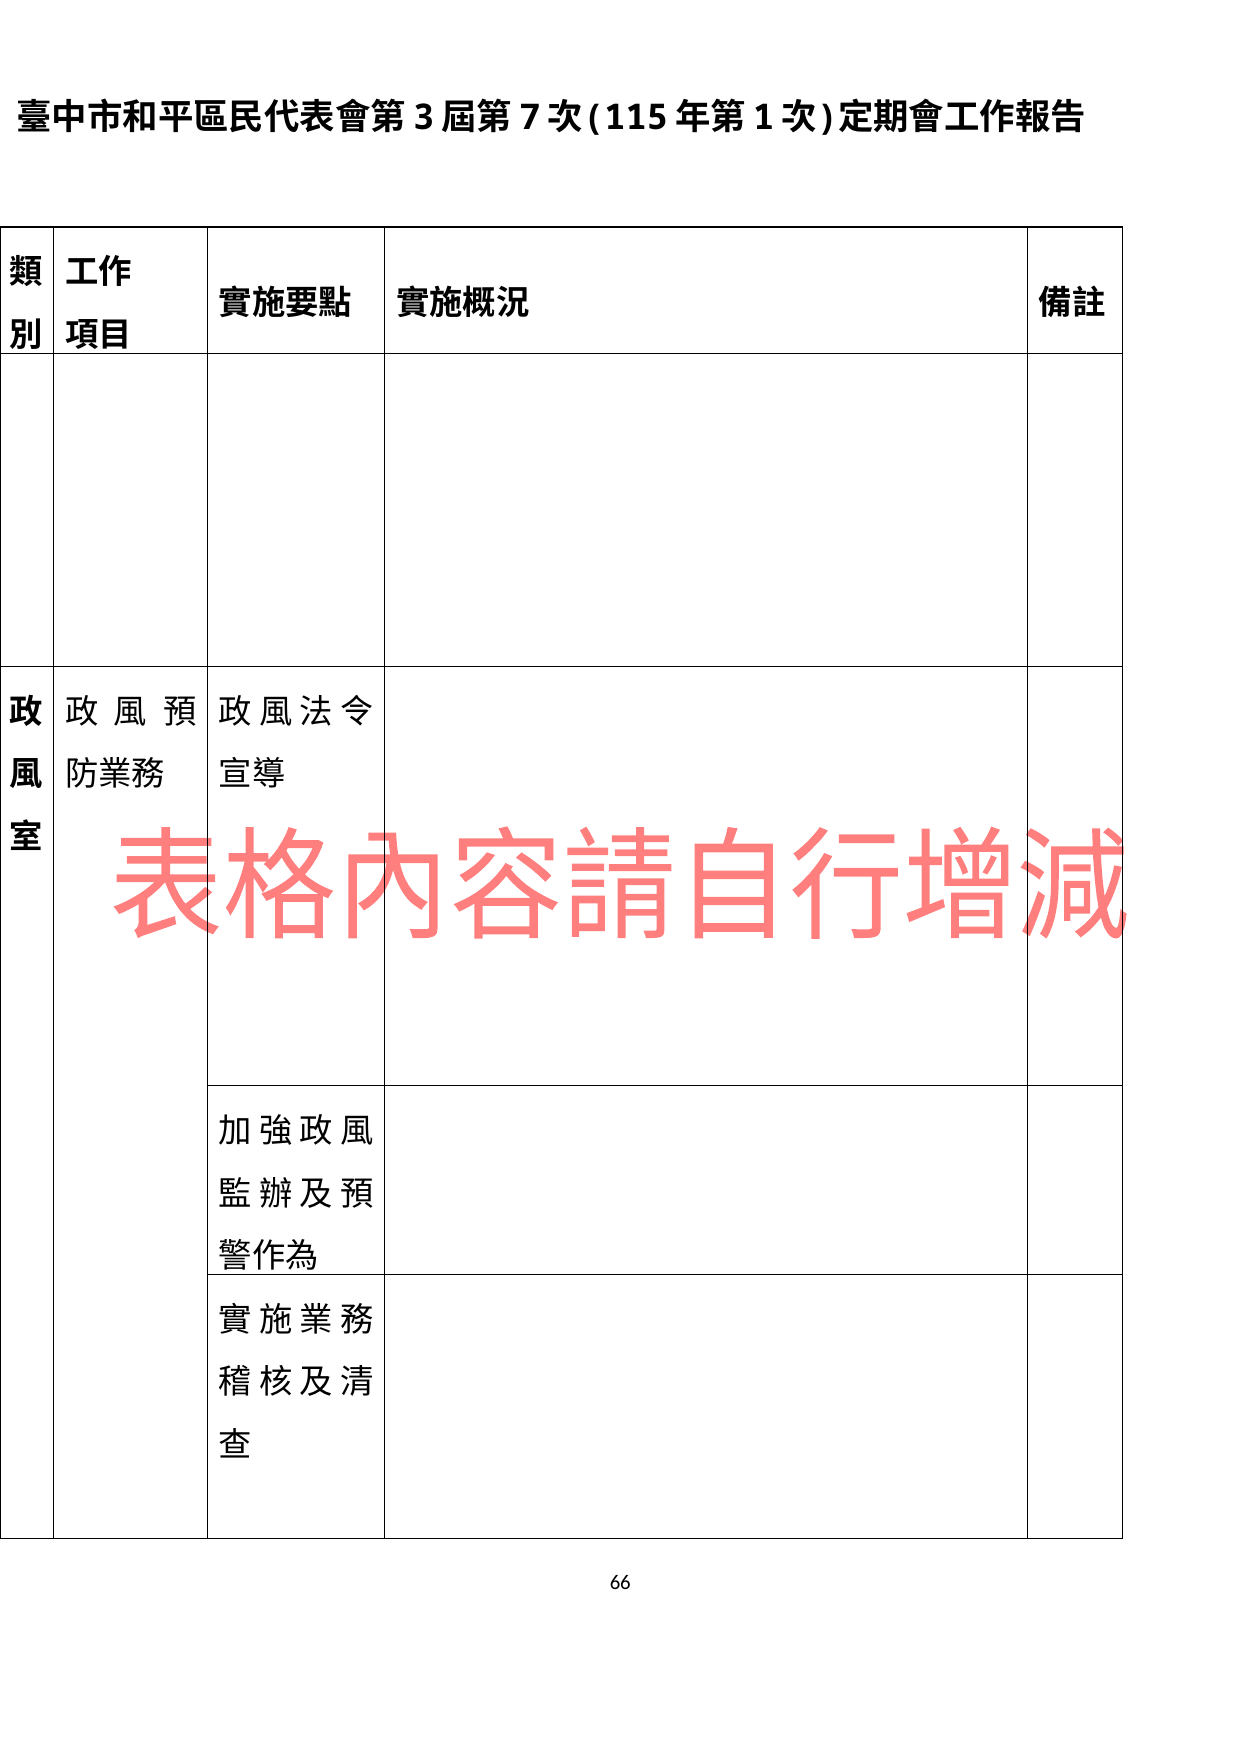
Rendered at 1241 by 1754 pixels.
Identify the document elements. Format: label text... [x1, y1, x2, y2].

table_cell [1028, 1275, 1122, 1538]
table_cell 加強政風監辦及預警作為 [208, 1086, 384, 1274]
table_cell [385, 1086, 1027, 1274]
table_cell [385, 354, 1027, 666]
table_cell [385, 1275, 1027, 1538]
table_cell [208, 354, 384, 666]
table_cell [385, 667, 1027, 1085]
table_cell [1108, 871, 1122, 927]
table_cell [1, 354, 53, 666]
table_cell 政風預防業務 [54, 667, 207, 1538]
table_cell [1028, 667, 1122, 1085]
table_cell [385, 841, 389, 854]
table_header 工作 項目 [54, 228, 207, 352]
table_cell [54, 354, 207, 666]
table_cell 實施業務稽核及清查 [208, 1275, 384, 1538]
table_cell [1102, 855, 1122, 892]
table_header 類別 [1, 228, 53, 352]
table_cell 政風法令宣導 [208, 667, 384, 1085]
table_cell 政風室 [1, 667, 53, 1538]
table_cell [1028, 1086, 1122, 1274]
table_cell [1028, 354, 1122, 666]
table_header 實施要點 [208, 228, 384, 352]
table_header 備註 [1028, 228, 1122, 352]
table_header 實施概況 [385, 228, 1027, 352]
